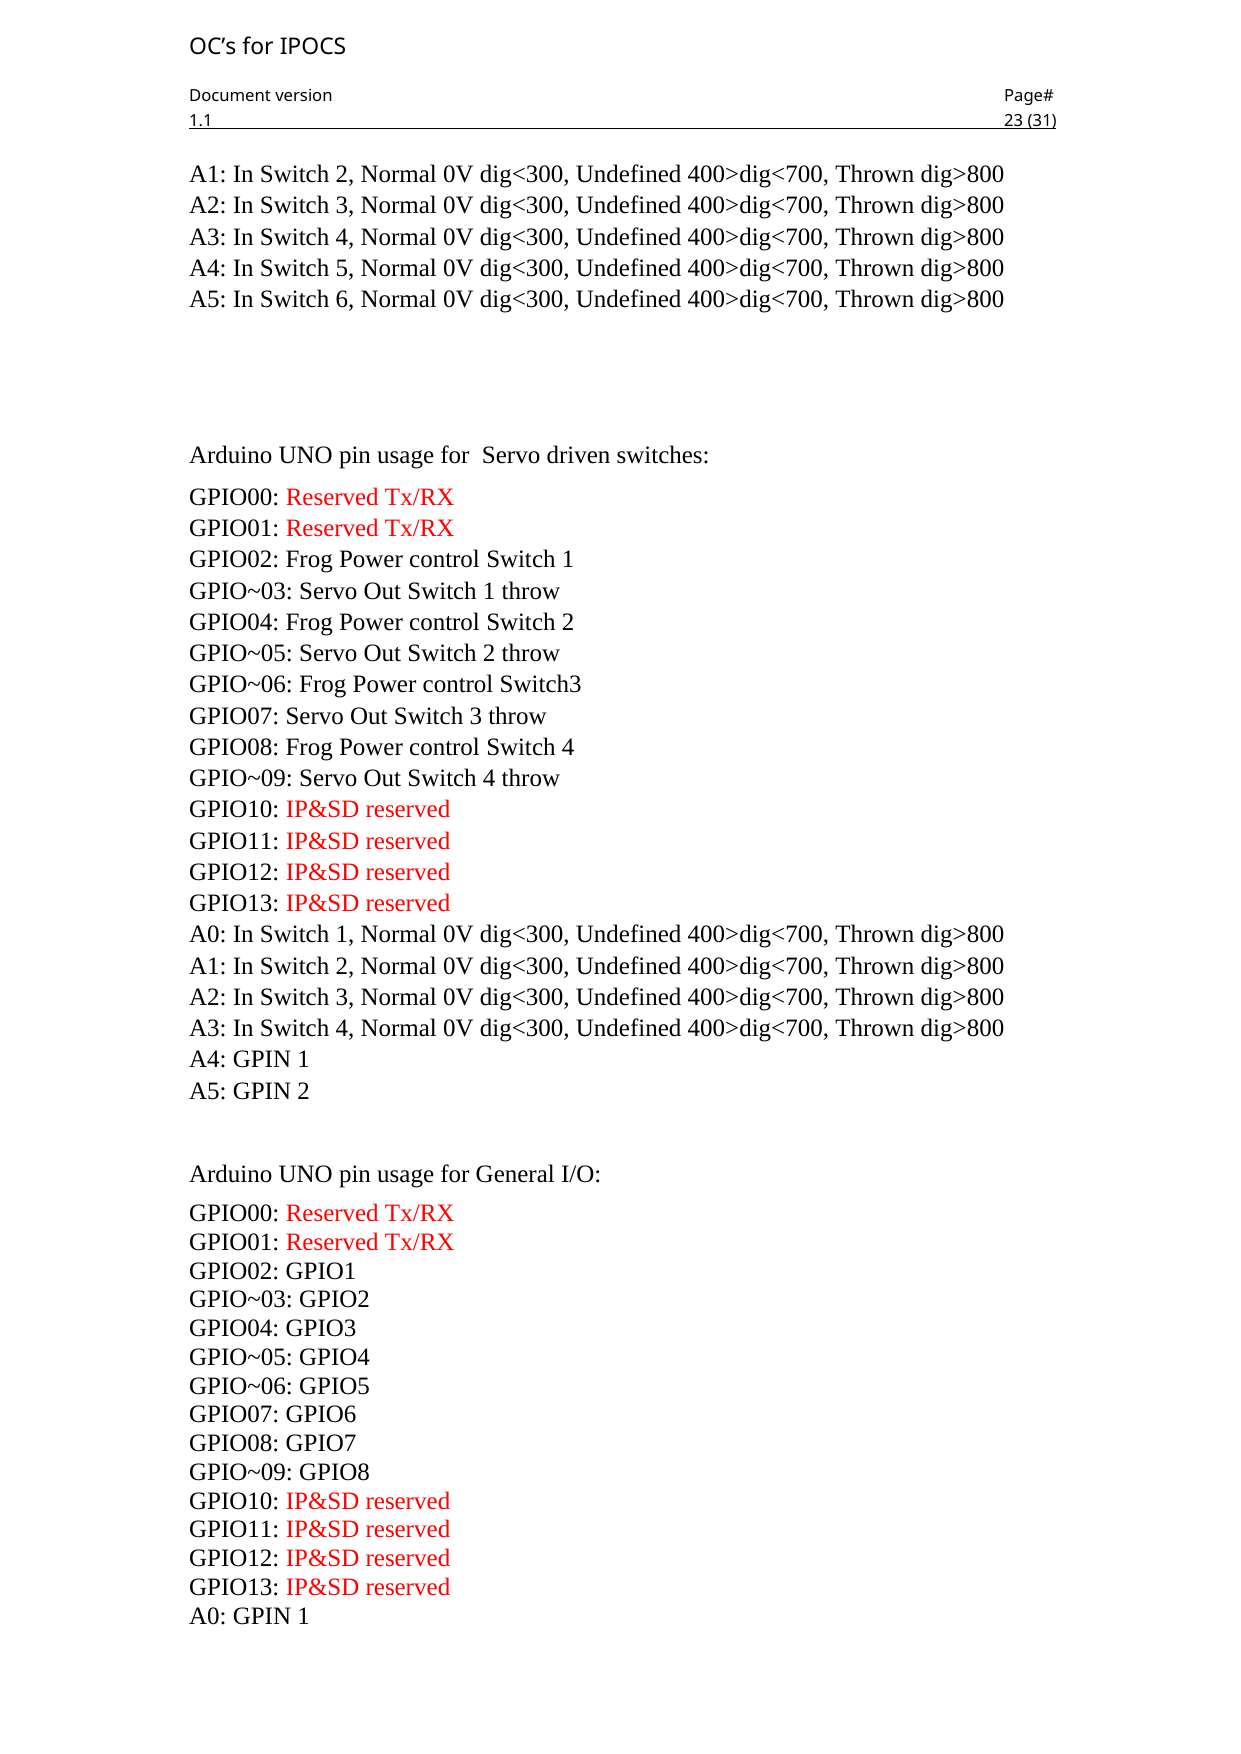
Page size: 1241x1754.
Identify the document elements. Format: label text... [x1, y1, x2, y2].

text GPIO00: Reserved Tx/RX GPIO01: Reserved Tx/RX GPIO02: Frog Power control Switch 1 GPIO~03: Servo Out Switch 1 throw GPIO04: Frog Power control Switch 2 GPIO~05: Servo Out Switch 2 throw GPIO~06: Frog Power control Switch3 GPIO07: Servo Out Switch 3 throw GPIO08: Frog Power control Switch 4 GPIO~09: Servo Out Switch 4 throw GPIO10: IP&SD reserved GPIO11: IP&SD reserved GPIO12: IP&SD reserved GPIO13: IP&SD reserved A0: In Switch 1, Normal 0V dig<300, Undefined 400>dig<700, Thrown dig>800 A1: In Switch 2, Normal 0V dig<300, Undefined 400>dig<700, Thrown dig>800 A2: In Switch 3, Normal 0V dig<300, Undefined 400>dig<700, Thrown dig>800 A3: In Switch 4, Normal 0V dig<300, Undefined 400>dig<700, Thrown dig>800 A4: GPIN 1 A5: GPIN 2 [189, 479, 1122, 1104]
text Arduino UNO pin usage for Servo driven switches: [189, 438, 1122, 469]
text Arduino UNO pin usage for General I/O: [189, 1157, 1122, 1188]
text GPIO00: Reserved Tx/RX GPIO01: Reserved Tx/RX GPIO02: GPIO1 GPIO~03: GPIO2 GPIO04: GPIO3 GPIO~05: GPIO4 GPIO~06: GPIO5 GPIO07: GPIO6 GPIO08: GPIO7 GPIO~09: GPIO8 GPIO10: IP&SD reserved GPIO11: IP&SD reserved GPIO12: IP&SD reserved GPIO13: IP&SD reserved A0: GPIN 1 [189, 1198, 1122, 1629]
text A1: In Switch 2, Normal 0V dig<300, Undefined 400>dig<700, Thrown dig>800 A2: In Switch 3, Normal 0V dig<300, Undefined 400>dig<700, Thrown dig>800 A3: In Switch 4, Normal 0V dig<300, Undefined 400>dig<700, Thrown dig>800 A4: In Switch 5, Normal 0V dig<300, Undefined 400>dig<700, Thrown dig>800 A5: In Switch 6, Normal 0V dig<300, Undefined 400>dig<700, Thrown dig>800 [189, 157, 1122, 344]
